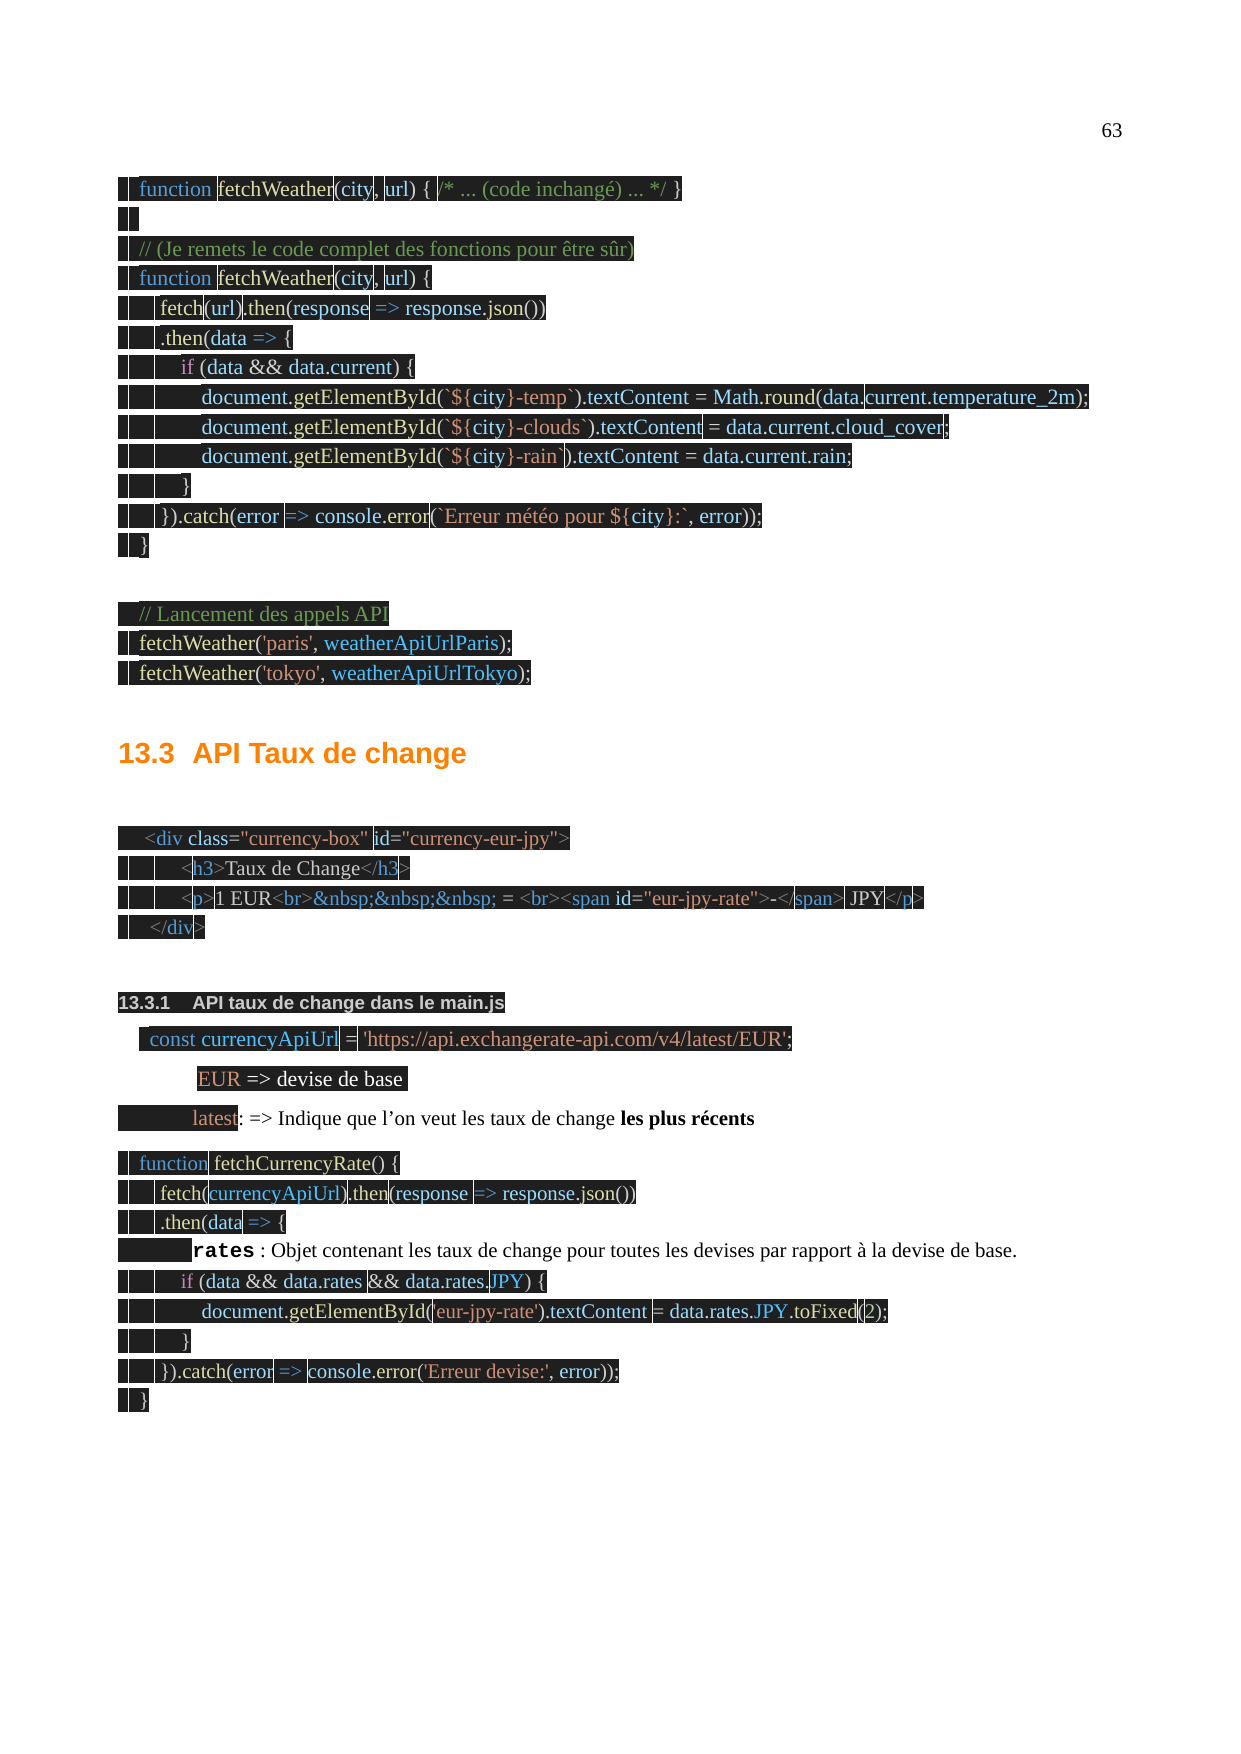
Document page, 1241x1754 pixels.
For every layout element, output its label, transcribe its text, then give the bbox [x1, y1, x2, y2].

text fetchWeather('tokyo', weatherApiUrlTokyo); [118, 656, 1122, 685]
text function fetchCurrencyRate() { [118, 1145, 1122, 1175]
text if (data && data.rates && data.rates.JPY) { [118, 1264, 1122, 1293]
text fetch(url).then(response => response.json()) [118, 290, 1122, 320]
text // (Je remets le code complet des fonctions pour être sûr) [118, 231, 1122, 261]
subtitle API taux de change dans le main.js [118, 983, 1122, 1013]
text }).catch(error => console.error(`Erreur météo pour ${city}:`, error)); [118, 498, 1122, 528]
text .then(data => { [118, 1204, 1122, 1234]
text document.getElementById(`${city}-rain`).textContent = data.current.rain; [118, 439, 1122, 468]
text }).catch(error => console.error('Erreur devise:', error)); [118, 1353, 1122, 1383]
text } [118, 1323, 1122, 1353]
text fetchWeather('paris', weatherApiUrlParis); [118, 626, 1122, 656]
text <h3>Taux de Change</h3> [118, 850, 1122, 880]
text function fetchWeather(city, url) { /* ... (code inchangé) ... */ } [118, 172, 1122, 201]
text fetch(currencyApiUrl).then(response => response.json()) [118, 1175, 1122, 1204]
text .then(data => { [118, 320, 1122, 350]
text const currencyApiUrl = 'https://api.exchangerate-api.com/v4/latest/EUR'; [118, 1026, 1122, 1051]
text document.getElementById('eur-jpy-rate').textContent = data.rates.JPY.toFixed(2); [118, 1293, 1122, 1323]
text document.getElementById(`${city}-clouds`).textContent = data.current.cloud_cover; [118, 409, 1122, 439]
text if (data && data.current) { [118, 350, 1122, 379]
text } [118, 528, 1122, 558]
text rates : Objet contenant les taux de change pour toutes les devises par rapport à la devise de base. [118, 1234, 1122, 1264]
text <div class="currency-box" id="currency-eur-jpy"> [118, 821, 1122, 850]
text EUR => devise de base [118, 1066, 1122, 1091]
text <p>1 EUR<br>&nbsp;&nbsp;&nbsp; = <br><span id="eur-jpy-rate">-</span> JPY</p> [118, 880, 1122, 909]
text function fetchWeather(city, url) { [118, 261, 1122, 290]
subtitle API Taux de change [118, 736, 1122, 769]
text } [118, 1383, 1122, 1412]
text latest: => Indique que l’on veut les taux de change les plus récents [118, 1105, 1122, 1131]
text // Lancement des appels API [118, 596, 1122, 626]
text </div> [118, 909, 1122, 939]
text document.getElementById(`${city}-temp`).textContent = Math.round(data.current.temperature_2m); [118, 379, 1122, 409]
text } [118, 468, 1122, 498]
